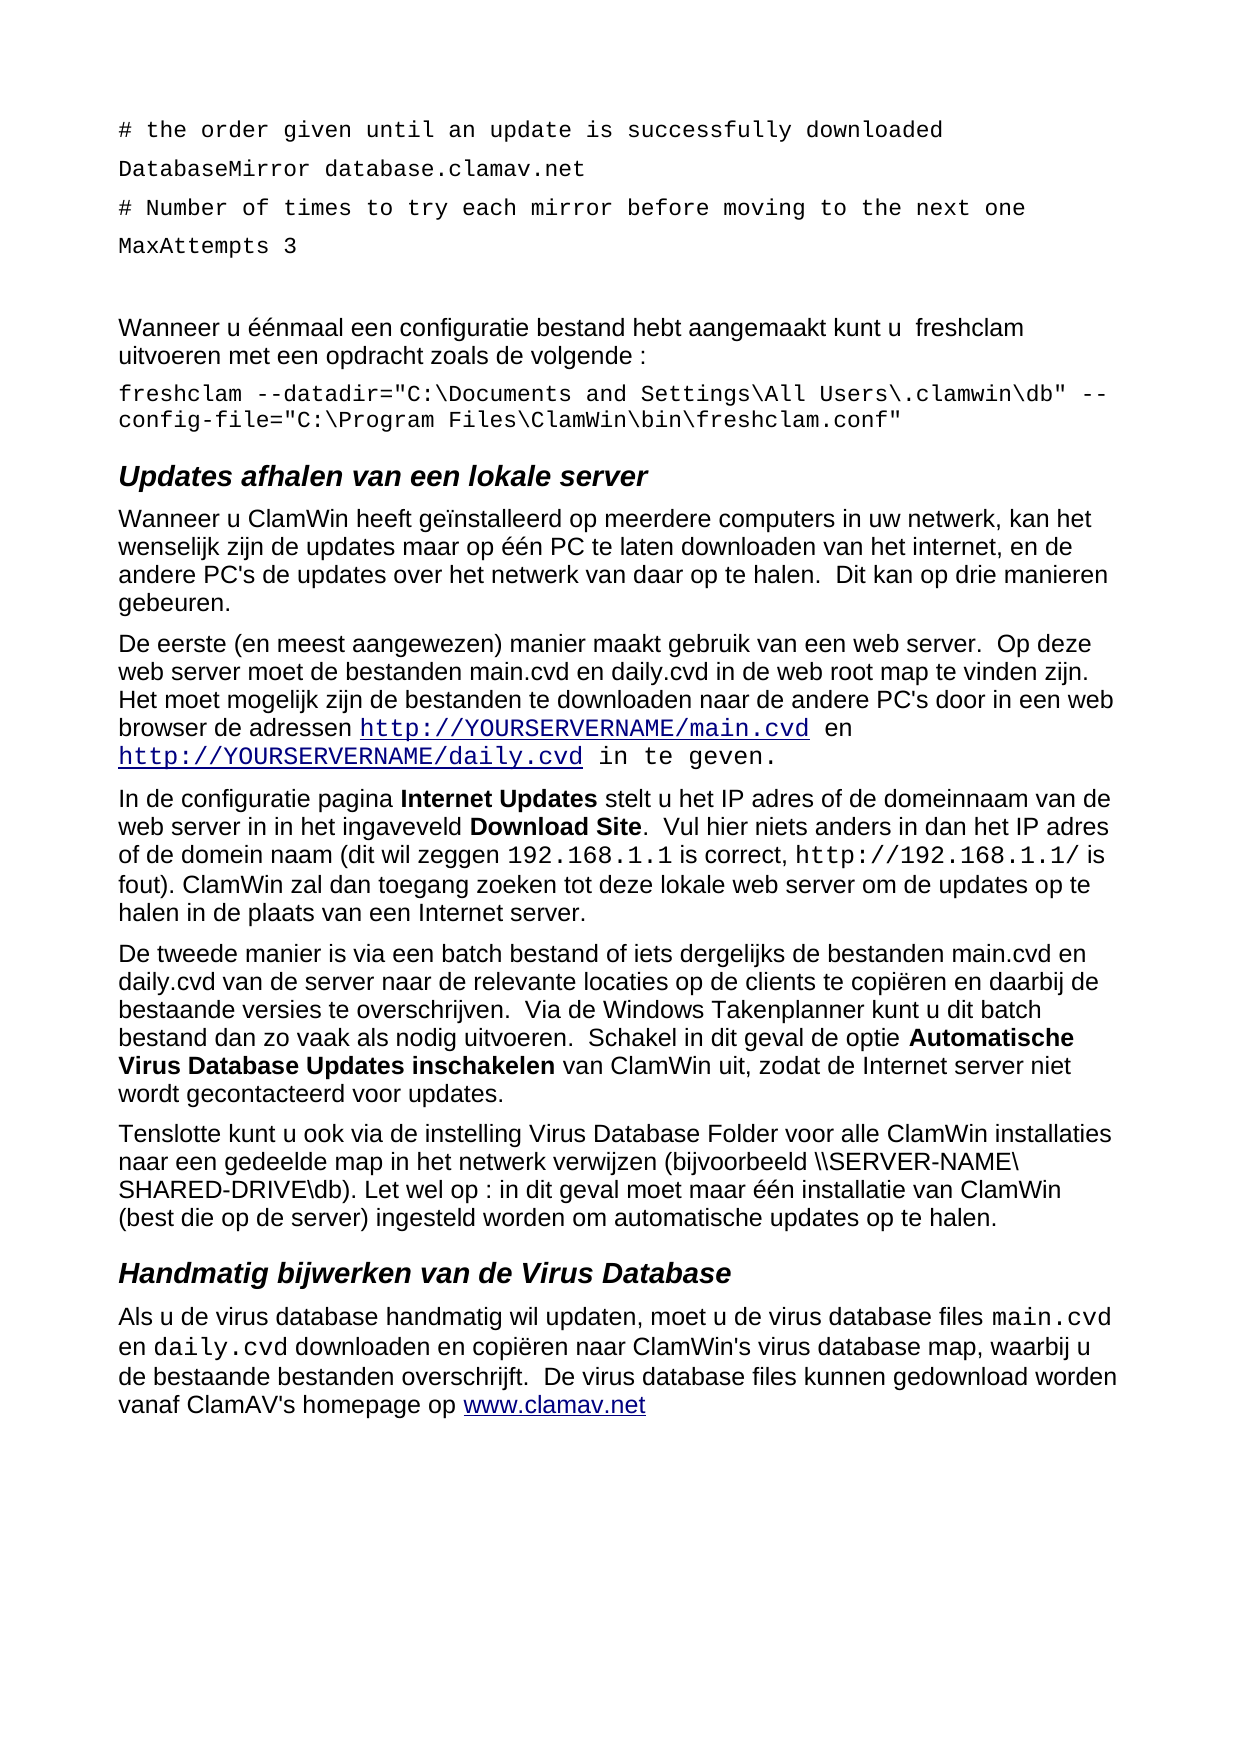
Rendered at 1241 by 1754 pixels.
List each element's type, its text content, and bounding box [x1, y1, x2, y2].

text In de configuratie pagina Internet Updates stelt u het IP adres of de domeinnaam van de web server in in het ingaveveld Download Site. Vul hier niets anders in dan het IP adres of de domein naam (dit wil zeggen 192.168.1.1 is correct, http://192.168.1.1/ is fout). ClamWin zal dan toegang zoeken tot deze lokale web server om de updates op te halen in de plaats van een Internet server. [118, 784, 1122, 927]
text # Number of times to try each mirror before moving to the next one [118, 196, 1122, 222]
text MaxAttempts 3 [118, 234, 1122, 261]
text Tenslotte kunt u ook via de instelling Virus Database Folder voor alle ClamWin installaties naar een gedeelde map in het netwerk verwijzen (bijvoorbeeld \\SERVER-NAME\SHARED-DRIVE\db). Let wel op : in dit geval moet maar één installatie van ClamWin (best die op de server) ingesteld worden om automatische updates op te halen. [118, 1120, 1122, 1232]
text freshclam --datadir="C:\Documents and Settings\All Users\.clamwin\db" --config-file="C:\Program Files\ClamWin\bin\freshclam.conf" [118, 382, 1122, 435]
text DatabaseMirror database.clamav.net [118, 157, 1122, 183]
text De tweede manier is via een batch bestand of iets dergelijks de bestanden main.cvd en daily.cvd van de server naar de relevante locaties op de clients te copiëren en daarbij de bestaande versies te overschrijven. Via de Windows Takenplanner kunt u dit batch bestand dan zo vaak als nodig uitvoeren. Schakel in dit geval de optie Automatische Virus Database Updates inschakelen van ClamWin uit, zodat de Internet server niet wordt gecontacteerd voor updates. [118, 939, 1122, 1107]
text De eerste (en meest aangewezen) manier maakt gebruik van een web server. Op deze web server moet de bestanden main.cvd en daily.cvd in de web root map te vinden zijn. Het moet mogelijk zijn de bestanden te downloaden naar de andere PC's door in een web browser de adressen http://YOURSERVERNAME/main.cvd en http://YOURSERVERNAME/daily.cvd in te geven. [118, 629, 1122, 772]
text # the order given until an update is successfully downloaded [118, 118, 1122, 144]
subtitle Updates afhalen van een lokale server [118, 460, 1122, 492]
text Wanneer u ClamWin heeft geïnstalleerd op meerdere computers in uw netwerk, kan het wenselijk zijn de updates maar op één PC te laten downloaden van het internet, en de andere PC's de updates over het netwerk van daar op te halen. Dit kan op drie manieren gebeuren. [118, 505, 1122, 617]
text Als u de virus database handmatig wil updaten, moet u de virus database files main.cvd en daily.cvd downloaden en copiëren naar ClamWin's virus database map, waarbij u de bestaande bestanden overschrijft. De virus database files kunnen gedownload worden vanaf ClamAV's homepage op www.clamav.net [118, 1302, 1122, 1419]
subtitle Handmatig bijwerken van de Virus Database [118, 1257, 1122, 1290]
text Wanneer u éénmaal een configuratie bestand hebt aangemaakt kunt u freshclam uitvoeren met een opdracht zoals de volgende : [118, 314, 1122, 370]
